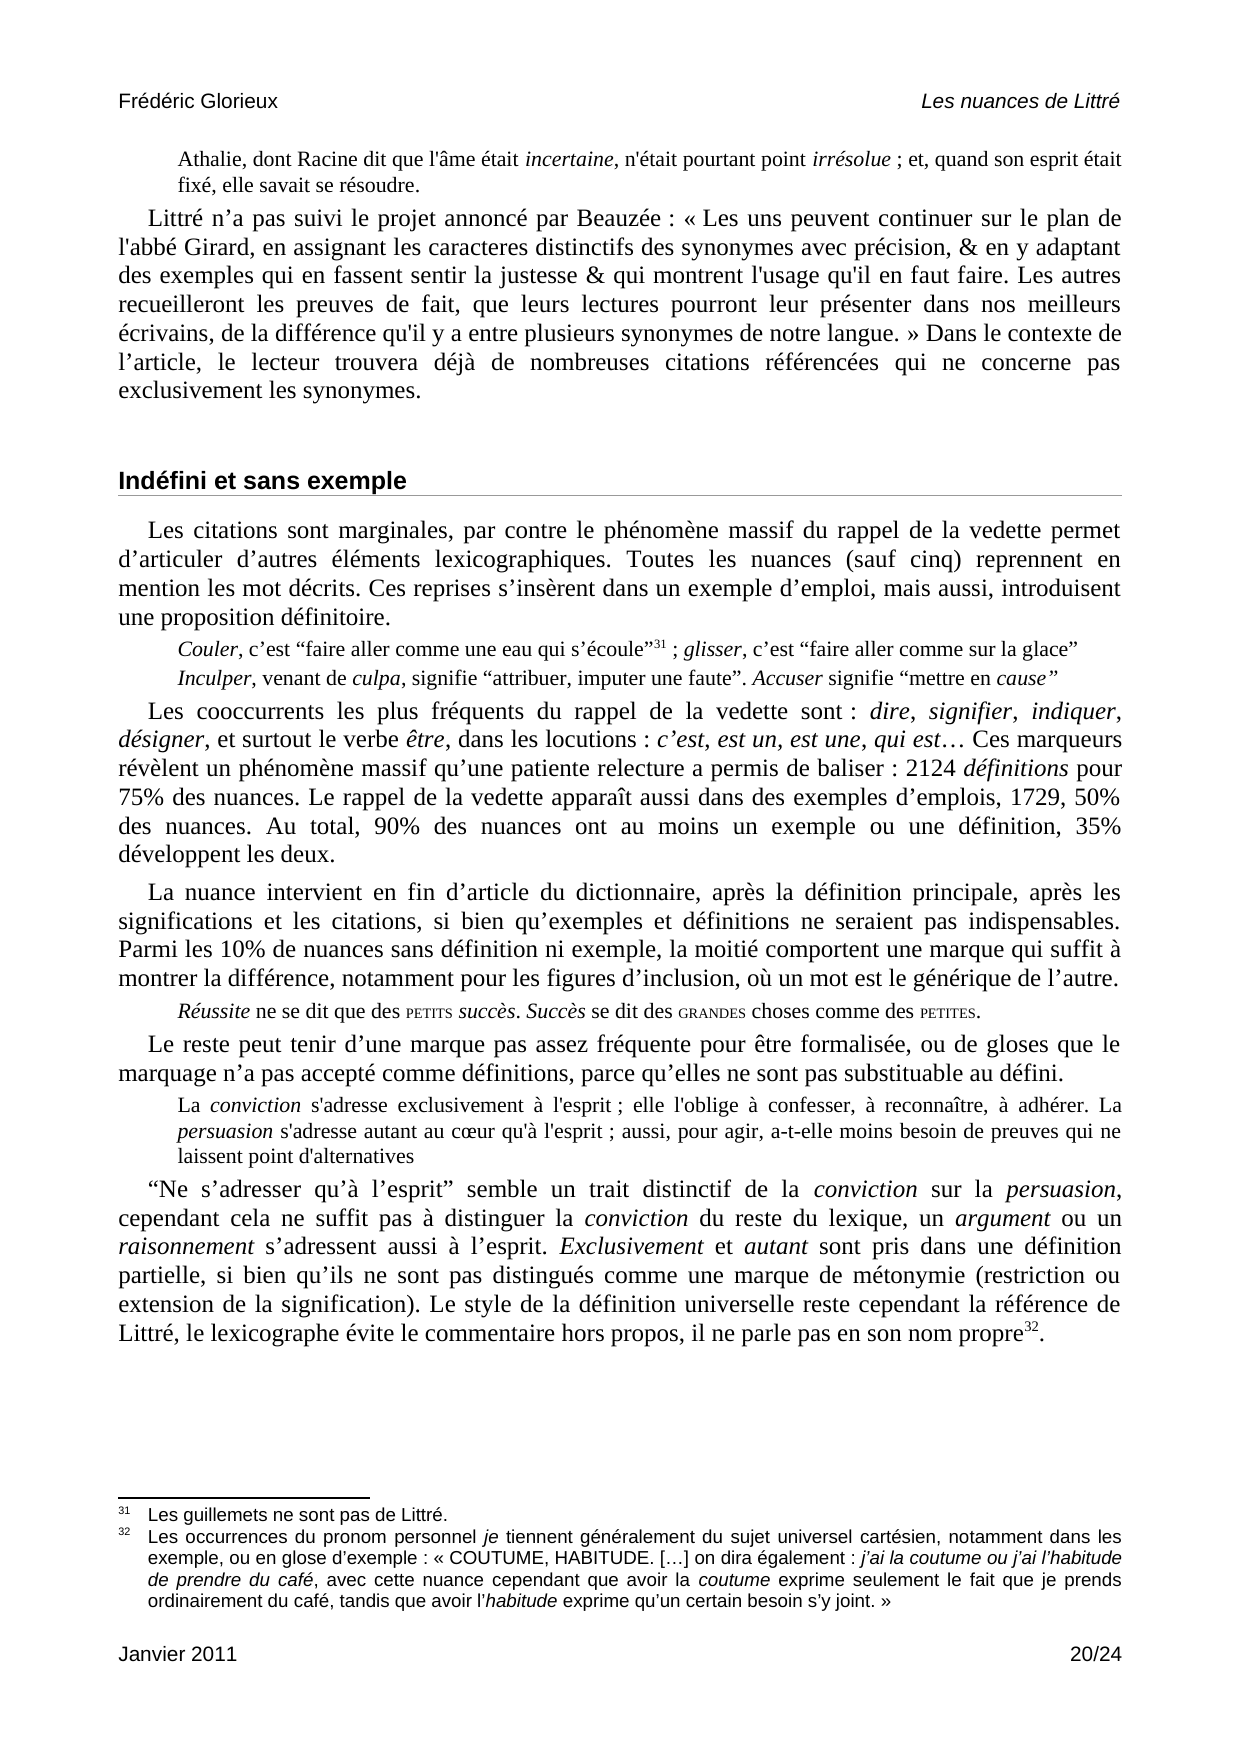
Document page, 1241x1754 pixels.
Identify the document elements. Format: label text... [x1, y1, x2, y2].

text Inculper, venant de culpa, signifie “attribuer, imputer une faute”. Accuser signifie “mettre en cause” [177, 664, 1122, 690]
text Les guillemets ne sont pas de Littré. [118, 1504, 1122, 1525]
text La conviction s'adresse exclusivement à l'esprit ; elle l'oblige à confesser, à reconnaître, à adhérer. La persuasion s'adresse autant au cœur qu'à l'esprit ; aussi, pour agir, a-t-elle moins besoin de preuves qui ne laissent point d'alternatives [177, 1092, 1122, 1168]
text Les citations sont marginales, par contre le phénomène massif du rappel de la vedette permet d’articuler d’autres éléments lexicographiques. Toutes les nuances (sauf cinq) reprennent en mention les mot décrits. Ces reprises s’insèrent dans un exemple d’emploi, mais aussi, introduisent une proposition définitoire. [118, 516, 1122, 631]
text Les cooccurrents les plus fréquents du rappel de la vedette sont : dire, signifier, indiquer, désigner, et surtout le verbe être, dans les locutions : c’est, est un, est une, qui est… Ces marqueurs révèlent un phénomène massif qu’une patiente relecture a permis de baliser : 2124 définitions pour 75% des nuances. Le rappel de la vedette apparaît aussi dans des exemples d’emplois, 1729, 50% des nuances. Au total, 90% des nuances ont au moins un exemple ou une définition, 35% développent les deux. [118, 696, 1122, 868]
text “Ne s’adresser qu’à l’esprit” semble un trait distinctif de la conviction sur la persuasion, cependant cela ne suffit pas à distinguer la conviction du reste du lexique, un argument ou un raisonnement s’adressent aussi à l’esprit. Exclusivement et autant sont pris dans une définition partielle, si bien qu’ils ne sont pas distingués comme une marque de métonymie (restriction ou extension de la signification). Le style de la définition universelle reste cependant la référence de Littré, le lexicographe évite le commentaire hors propos, il ne parle pas en son nom propre. [118, 1174, 1122, 1346]
text Le reste peut tenir d’une marque pas assez fréquente pour être formalisée, ou de gloses que le marquage n’a pas accepté comme définitions, parce qu’elles ne sont pas substituable au défini. [118, 1029, 1122, 1087]
text Réussite ne se dit que des petits succès. Succès se dit des grandes choses comme des petites. [177, 998, 1122, 1023]
text Athalie, dont Racine dit que l'âme était incertaine, n'était pourtant point irrésolue ; et, quand son esprit était fixé, elle savait se résoudre. [177, 146, 1122, 197]
text Les occurrences du pronom personnel je tiennent généralement du sujet universel cartésien, notamment dans les exemple, ou en glose d’exemple : « COUTUME, HABITUDE. […] on dira également : j’ai la coutume ou j’ai l’habitude de prendre du café, avec cette nuance cependant que avoir la coutume exprime seulement le fait que je prends ordinairement du café, tandis que avoir l’habitude exprime qu’un certain besoin s’y joint. » [118, 1525, 1122, 1612]
text Littré n’a pas suivi le projet annoncé par Beauzée : « Les uns peuvent continuer sur le plan de l'abbé Girard, en assignant les caracteres distinctifs des synonymes avec précision, & en y adaptant des exemples qui en fassent sentir la justesse & qui montrent l'usage qu'il en faut faire. Les autres recueilleront les preuves de fait, que leurs lectures pourront leur présenter dans nos meilleurs écrivains, de la différence qu'il y a entre plusieurs synonymes de notre langue. » Dans le contexte de l’article, le lecteur trouvera déjà de nombreuses citations référencées qui ne concerne pas exclusivement les synonymes. [118, 203, 1122, 404]
text Couler, c’est “faire aller comme une eau qui s’écoule” ; glisser, c’est “faire aller comme sur la glace” [177, 636, 1122, 662]
text La nuance intervient en fin d’article du dictionnaire, après la définition principale, après les significations et les citations, si bien qu’exemples et définitions ne seraient pas indispensables. Parmi les 10% de nuances sans définition ni exemple, la moitié comportent une marque qui suffit à montrer la différence, notamment pour les figures d’inclusion, où un mot est le générique de l’autre. [118, 877, 1122, 992]
subtitle Indéfini et sans exemple [118, 466, 1122, 495]
